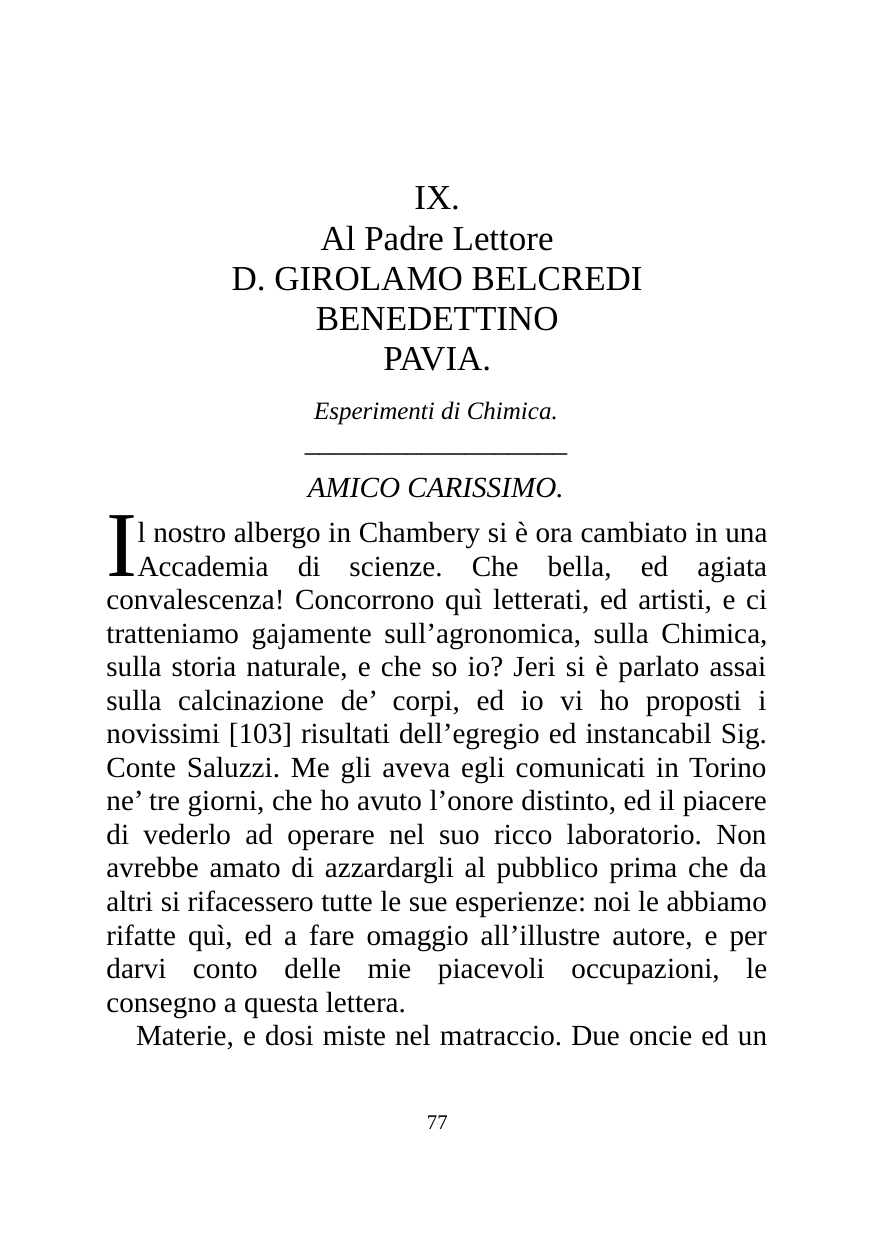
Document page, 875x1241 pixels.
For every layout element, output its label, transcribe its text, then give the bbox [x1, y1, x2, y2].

subtitle IX. Al Padre Lettore D. Girolamo Belcredi Benedettino Pavia. [106, 177, 768, 378]
text AMICO CARISSIMO. [106, 470, 768, 503]
text Esperimenti di Chimica. [106, 396, 768, 424]
text __________________ [106, 424, 768, 458]
text Materie, e dosi miste nel matraccio. Due oncie ed un [106, 1018, 768, 1052]
text Il nostro albergo in Chambery si è ora cambiato in una Accademia di scienze. Che bella, ed agiata convalescenza! Concorrono quì letterati, ed artisti, e ci tratteniamo gajamente sull’agronomica, sulla Chimica, sulla storia naturale, e che so io? Jeri si è parlato assai sulla calcinazione de’ corpi, ed io vi ho proposti i novissimi [103] risultati dell’egregio ed instancabil Sig. Conte Saluzzi. Me gli aveva egli comunicati in Torino ne’ tre giorni, che ho avuto l’onore distinto, ed il piacere di vederlo ad operare nel suo ricco laboratorio. Non avrebbe amato di azzardargli al pubblico prima che da altri si rifacessero tutte le sue esperienze: noi le abbiamo rifatte quì, ed a fare omaggio all’illustre autore, e per darvi conto delle mie piacevoli occupazioni, le consegno a questa lettera. [106, 515, 768, 1018]
